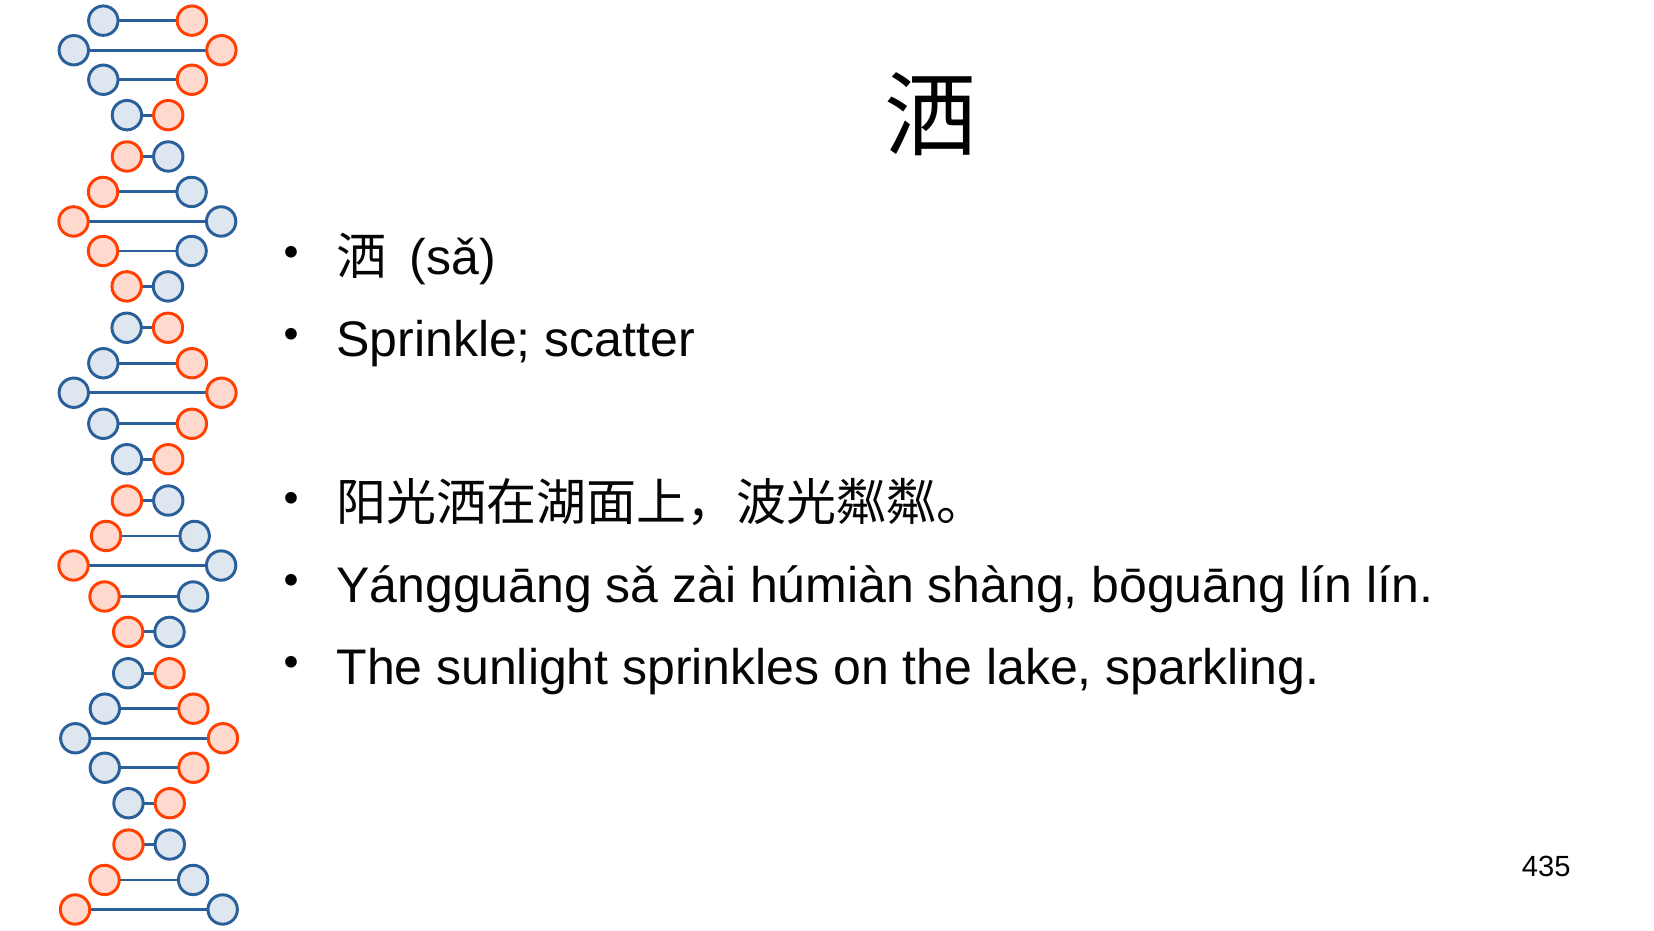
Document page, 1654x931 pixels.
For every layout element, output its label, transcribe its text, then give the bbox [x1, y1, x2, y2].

title 洒 [265, 35, 1595, 189]
list 洒 (sǎ) Sprinkle; scatter 阳光洒在湖面上，波光粼粼。 Yángguāng sǎ zài húmiàn shàng, bōguāng lín lín. The sunlight sprinkles on the lake, sparkling. [265, 224, 1595, 764]
